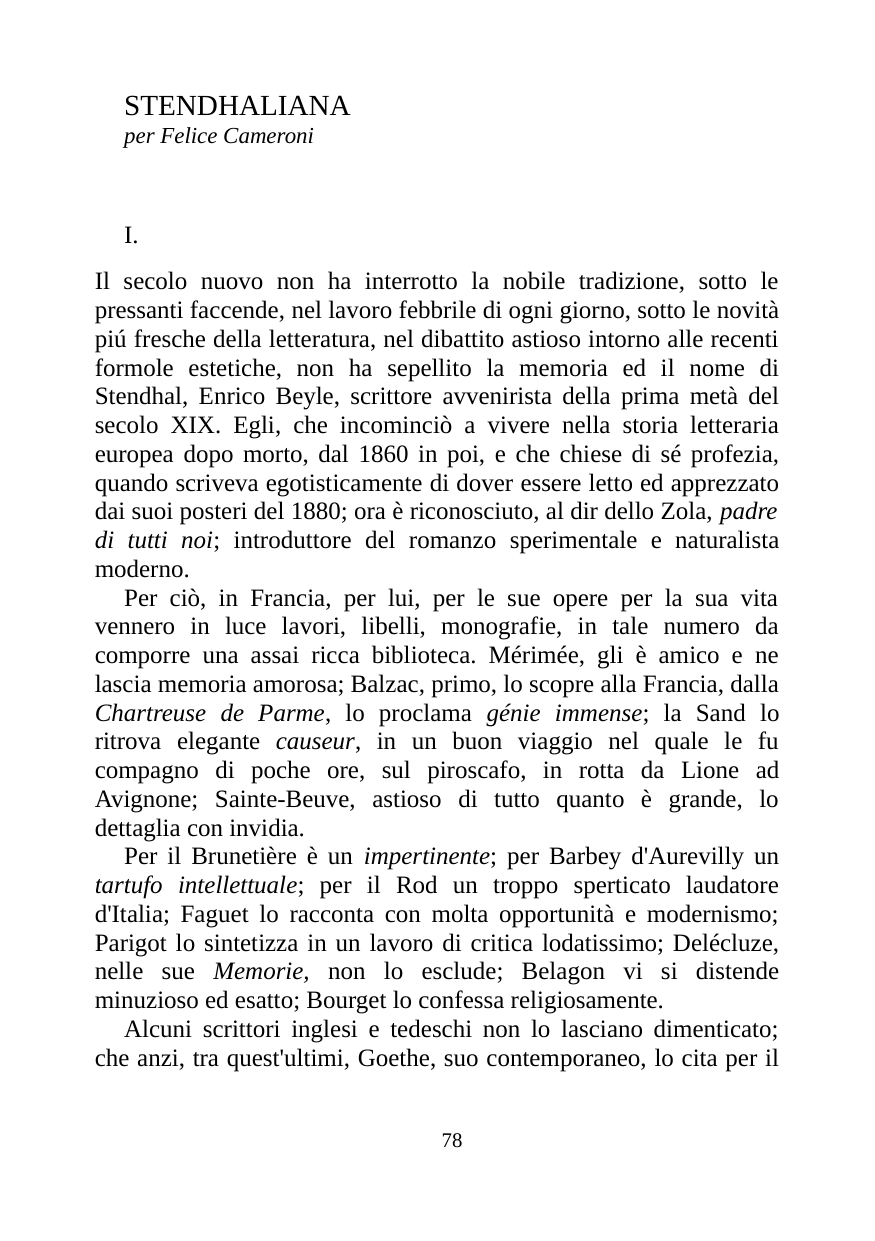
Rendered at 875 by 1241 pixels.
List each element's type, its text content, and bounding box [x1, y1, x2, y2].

text Il secolo nuovo non ha interrotto la nobile tradizione, sotto le pressanti faccende, nel lavoro febbrile di ogni giorno, sotto le novità piú fresche della letteratura, nel dibattito astioso intorno alle recenti formole estetiche, non ha sepellito la memoria ed il nome di Stendhal, Enrico Beyle, scrittore avvenirista della prima metà del secolo XIX. Egli, che incominciò a vivere nella storia letteraria europea dopo morto, dal 1860 in poi, e che chiese di sé profezia, quando scriveva egotisticamente di dover essere letto ed apprezzato dai suoi posteri del 1880; ora è riconosciuto, al dir dello Zola, padre di tutti noi; introduttore del romanzo sperimentale e naturalista moderno. [94, 266, 779, 583]
text Alcuni scrittori inglesi e tedeschi non lo lasciano dimenticato; che anzi, tra quest'ultimi, Goethe, suo contemporaneo, lo cita per il [94, 1014, 779, 1071]
subtitle STENDHALIANA per Felice Cameroni [124, 88, 779, 148]
text Per ciò, in Francia, per lui, per le sue opere per la sua vita vennero in luce lavori, libelli, monografie, in tale numero da comporre una assai ricca biblioteca. Mérimée, gli è amico e ne lascia memoria amorosa; Balzac, primo, lo scopre alla Francia, dalla Chartreuse de Parme, lo proclama génie immense; la Sand lo ritrova elegante causeur, in un buon viaggio nel quale le fu compagno di poche ore, sul piroscafo, in rotta da Lione ad Avignone; Sainte-Beuve, astioso di tutto quanto è grande, lo dettaglia con invidia. [94, 583, 779, 841]
text I. [94, 220, 779, 249]
text Per il Brunetière è un impertinente; per Barbey d'Aurevilly un tartufo intellettuale; per il Rod un troppo sperticato laudatore d'Italia; Faguet lo racconta con molta opportunità e modernismo; Parigot lo sintetizza in un lavoro di critica lodatissimo; Delécluze, nelle sue Memorie, non lo esclude; Belagon vi si distende minuzioso ed esatto; Bourget lo confessa religiosamente. [94, 841, 779, 1014]
